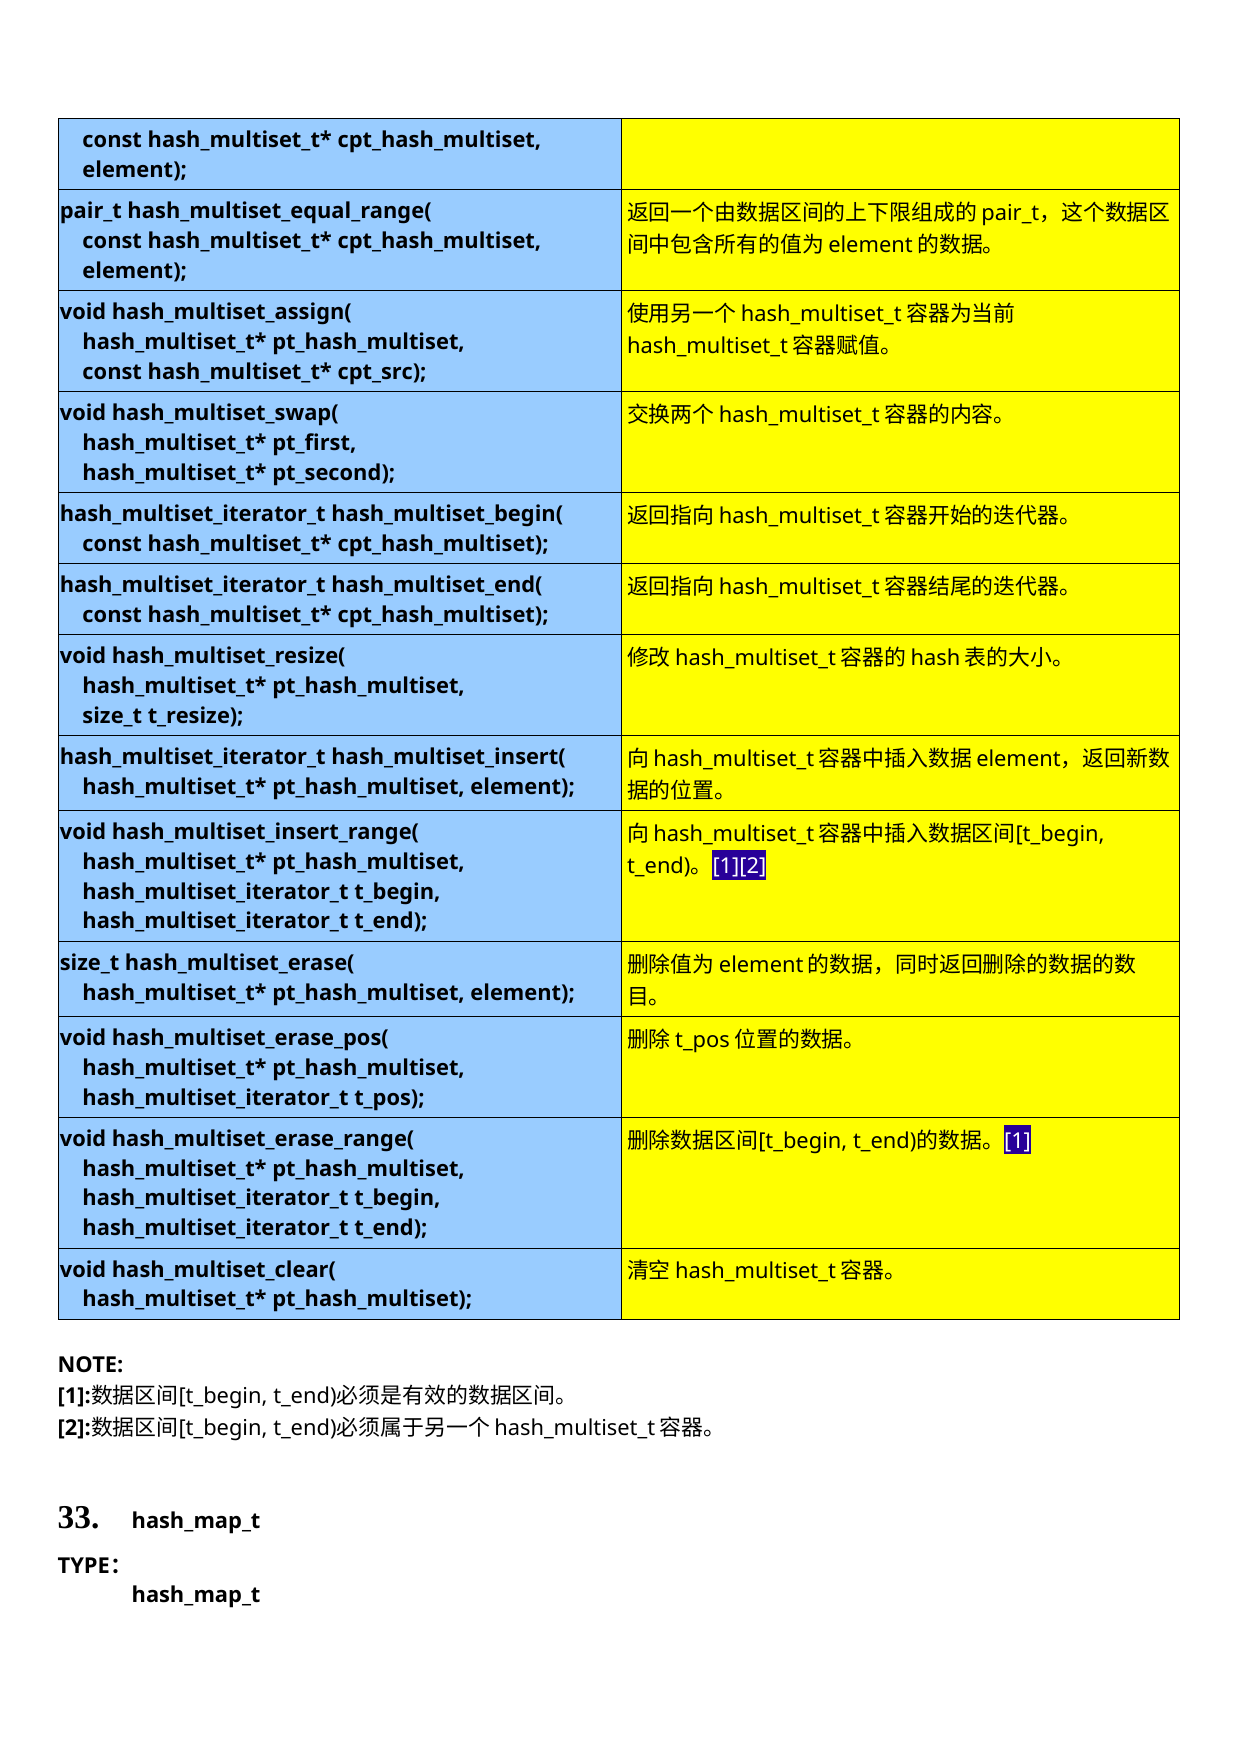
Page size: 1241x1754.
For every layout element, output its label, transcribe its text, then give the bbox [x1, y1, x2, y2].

table_cell 交换两个hash_multiset_t容器的内容。 [622, 392, 1179, 492]
table_cell void hash_multiset_swap( hash_multiset_t* pt_first, hash_multiset_t* pt_second); [59, 392, 621, 492]
table_cell void hash_multiset_erase_pos( hash_multiset_t* pt_hash_multiset, hash_multiset_iterator_t t_pos); [59, 1017, 621, 1117]
table_cell 向hash_multiset_t容器中插入数据区间[t_begin, t_end)。[1][2] [622, 811, 1179, 941]
text [2]:数据区间[t_begin, t_end)必须属于另一个hash_multiset_t容器。 [57, 1410, 1179, 1442]
table_cell 返回指向hash_multiset_t容器开始的迭代器。 [622, 493, 1179, 563]
table_cell hash_multiset_iterator_t hash_multiset_insert( hash_multiset_t* pt_hash_multiset, element); [59, 736, 621, 810]
table_cell 使用另一个hash_multiset_t容器为当前hash_multiset_t容器赋值。 [622, 291, 1179, 391]
text hash_map_t [57, 1579, 1179, 1609]
table_cell [622, 119, 1179, 189]
table_cell hash_multiset_iterator_t hash_multiset_end( const hash_multiset_t* cpt_hash_multiset); [59, 564, 621, 634]
table_cell 修改hash_multiset_t容器的hash表的大小。 [622, 635, 1179, 735]
table_cell 返回指向hash_multiset_t容器结尾的迭代器。 [622, 564, 1179, 634]
table_cell size_t hash_multiset_erase( hash_multiset_t* pt_hash_multiset, element); [59, 942, 621, 1016]
table_cell 删除数据区间[t_begin, t_end)的数据。[1] [622, 1118, 1179, 1248]
table_cell hash_multiset_iterator_t hash_multiset_begin( const hash_multiset_t* cpt_hash_multiset); [59, 493, 621, 563]
text [1]:数据区间[t_begin, t_end)必须是有效的数据区间。 [57, 1378, 1179, 1410]
table_cell const hash_multiset_t* cpt_hash_multiset, element); [59, 119, 621, 189]
table_cell 返回一个由数据区间的上下限组成的pair_t，这个数据区间中包含所有的值为element的数据。 [622, 190, 1179, 290]
table_cell void hash_multiset_resize( hash_multiset_t* pt_hash_multiset, size_t t_resize); [59, 635, 621, 735]
table_cell void hash_multiset_insert_range( hash_multiset_t* pt_hash_multiset, hash_multiset_iterator_t t_begin, hash_multiset_iterator_t t_end); [59, 811, 621, 941]
table_cell pair_t hash_multiset_equal_range( const hash_multiset_t* cpt_hash_multiset, element); [59, 190, 621, 290]
table_cell void hash_multiset_erase_range( hash_multiset_t* pt_hash_multiset, hash_multiset_iterator_t t_begin, hash_multiset_iterator_t t_end); [59, 1118, 621, 1248]
table_cell 向hash_multiset_t容器中插入数据element，返回新数据的位置。 [622, 736, 1179, 810]
table_cell 删除t_pos位置的数据。 [622, 1017, 1179, 1117]
table_cell void hash_multiset_clear( hash_multiset_t* pt_hash_multiset); [59, 1249, 621, 1319]
text NOTE: [57, 1349, 1179, 1378]
subtitle hash_map_t [57, 1497, 1179, 1535]
table_cell 删除值为element的数据，同时返回删除的数据的数目。 [622, 942, 1179, 1016]
table_cell void hash_multiset_assign( hash_multiset_t* pt_hash_multiset, const hash_multiset_t* cpt_src); [59, 291, 621, 391]
table_cell 清空hash_multiset_t容器。 [622, 1249, 1179, 1319]
text TYPE： [57, 1548, 1179, 1579]
